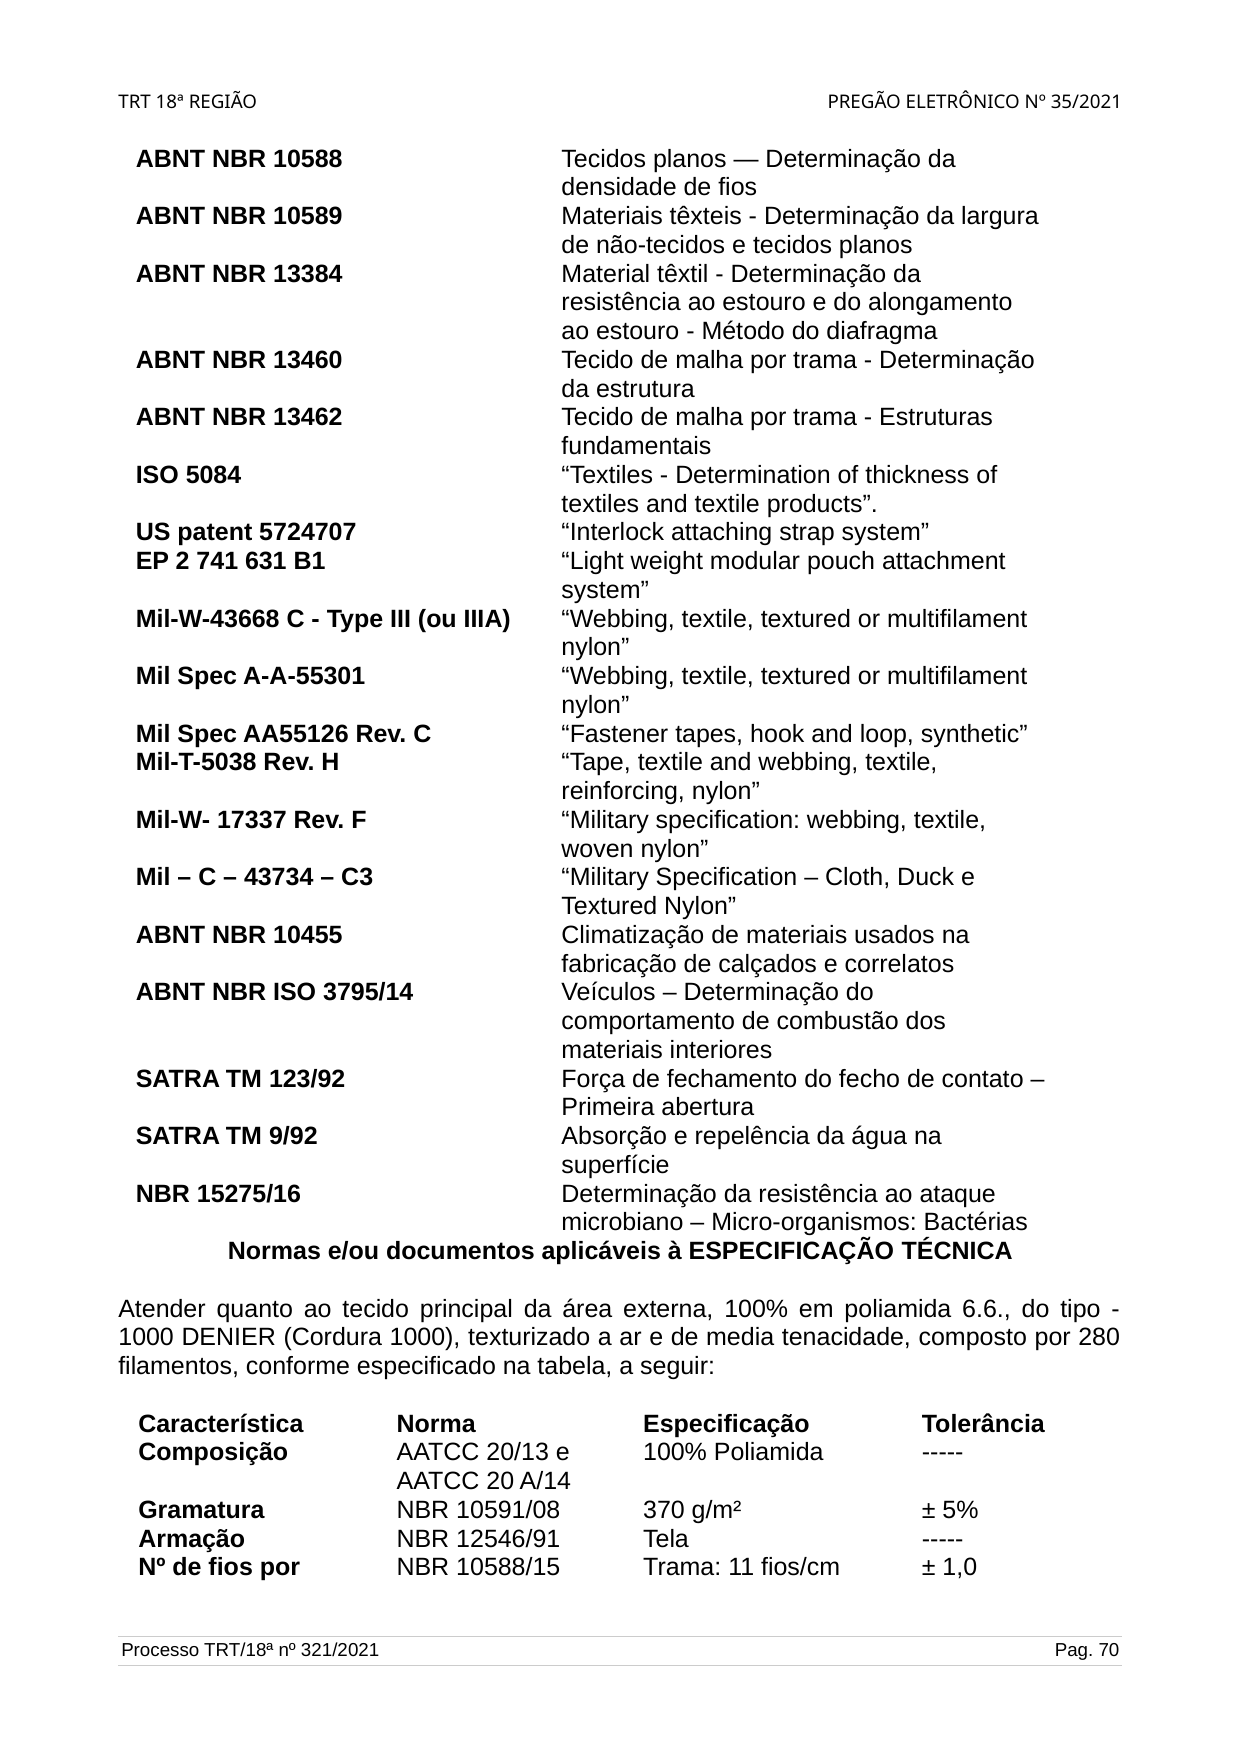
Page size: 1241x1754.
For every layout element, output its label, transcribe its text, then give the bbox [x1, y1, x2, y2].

table_cell Determinação da resistência ao ataque microbiano – Micro-organismos: Bactérias [550, 1179, 1057, 1236]
table_cell Material têxtil - Determinação da resistência ao estouro e do alongamento ao estouro - Método do diafragma [550, 259, 1057, 345]
table_cell Climatização de materiais usados na fabricação de calçados e correlatos [550, 920, 1057, 977]
table_cell Mil Spec A-A-55301 [124, 661, 550, 718]
table_cell “Webbing, textile, textured or multifilament nylon” [550, 661, 1057, 718]
table_cell SATRA TM 123/92 [124, 1064, 550, 1121]
table_cell EP 2 741 631 B1 [124, 546, 550, 603]
table_cell Tecido de malha por trama - Estruturas fundamentais [550, 402, 1057, 460]
table_cell “Textiles - Determination of thickness of textiles and textile products”. [550, 460, 1057, 517]
table_cell US patent 5724707 [124, 517, 550, 546]
table_cell NBR 12546/91 [385, 1524, 632, 1552]
text Normas e/ou documentos aplicáveis à ESPECIFICAÇÃO TÉCNICA [118, 1236, 1122, 1265]
text Atender quanto ao tecido principal da área externa, 100% em poliamida 6.6., do tipo - 1000 DENIER (Cordura 1000), texturizado a ar e de media tenacidade, composto por 280 filamentos, conforme especificado na tabela, a seguir: [118, 1293, 1122, 1380]
table_cell Nº de fios por [127, 1552, 385, 1581]
table_cell ABNT NBR 13460 [124, 345, 550, 402]
table_cell Tecido de malha por trama - Determinação da estrutura [550, 345, 1057, 402]
table_header Especificação [632, 1409, 910, 1437]
table_cell ISO 5084 [124, 460, 550, 517]
table_cell NBR 10588/15 [385, 1552, 632, 1581]
table_cell ABNT NBR 10455 [124, 920, 550, 977]
table_cell “Fastener tapes, hook and loop, synthetic” [550, 719, 1057, 747]
table_cell “Webbing, textile, textured or multifilament nylon” [550, 604, 1057, 661]
table_cell ± 5% [910, 1495, 1057, 1523]
table_cell Mil-W- 17337 Rev. F [124, 805, 550, 862]
table_header Tolerância [910, 1409, 1057, 1437]
table_cell Tecidos planos — Determinação da densidade de fios [550, 144, 1057, 201]
table_header Norma [385, 1409, 632, 1437]
table_cell ABNT NBR 10588 [124, 144, 550, 201]
table_cell ABNT NBR 13384 [124, 259, 550, 345]
table_cell ABNT NBR ISO 3795/14 [124, 977, 550, 1063]
table_cell NBR 10591/08 [385, 1495, 632, 1523]
table_cell Mil – C – 43734 – C3 [124, 862, 550, 920]
table_cell Composição [127, 1437, 385, 1495]
table_cell ABNT NBR 13462 [124, 402, 550, 460]
table_cell Mil-W-43668 C - Type III (ou IIIA) [124, 604, 550, 661]
table_cell SATRA TM 9/92 [124, 1121, 550, 1178]
table_cell Armação [127, 1524, 385, 1552]
table_cell “Military specification: webbing, textile, woven nylon” [550, 805, 1057, 862]
table_cell AATCC 20/13 e AATCC 20 A/14 [385, 1437, 632, 1495]
table_cell 100% Poliamida [632, 1437, 910, 1495]
table_cell ----- [910, 1437, 1057, 1495]
table_cell Mil-T-5038 Rev. H [124, 747, 550, 805]
table_cell “Light weight modular pouch attachment system” [550, 546, 1057, 603]
table_cell “Interlock attaching strap system” [550, 517, 1057, 546]
table_cell ABNT NBR 10589 [124, 201, 550, 258]
table_cell ----- [910, 1524, 1057, 1552]
table_cell ± 1,0 [910, 1552, 1057, 1581]
table_cell Trama: 11 fios/cm [632, 1552, 910, 1581]
table_cell Veículos – Determinação do comportamento de combustão dos materiais interiores [550, 977, 1057, 1063]
table_cell Gramatura [127, 1495, 385, 1523]
table_cell Mil Spec AA55126 Rev. C [124, 719, 550, 747]
table_cell “Military Specification – Cloth, Duck e Textured Nylon” [550, 862, 1057, 920]
table_cell Tela [632, 1524, 910, 1552]
table_cell “Tape, textile and webbing, textile, reinforcing, nylon” [550, 747, 1057, 805]
table_cell NBR 15275/16 [124, 1179, 550, 1236]
table_cell Materiais têxteis - Determinação da largura de não-tecidos e tecidos planos [550, 201, 1057, 258]
table_cell 370 g/m² [632, 1495, 910, 1523]
table_cell Força de fechamento do fecho de contato – Primeira abertura [550, 1064, 1057, 1121]
table_header Característica [127, 1409, 385, 1437]
table_cell Absorção e repelência da água na superfície [550, 1121, 1057, 1178]
